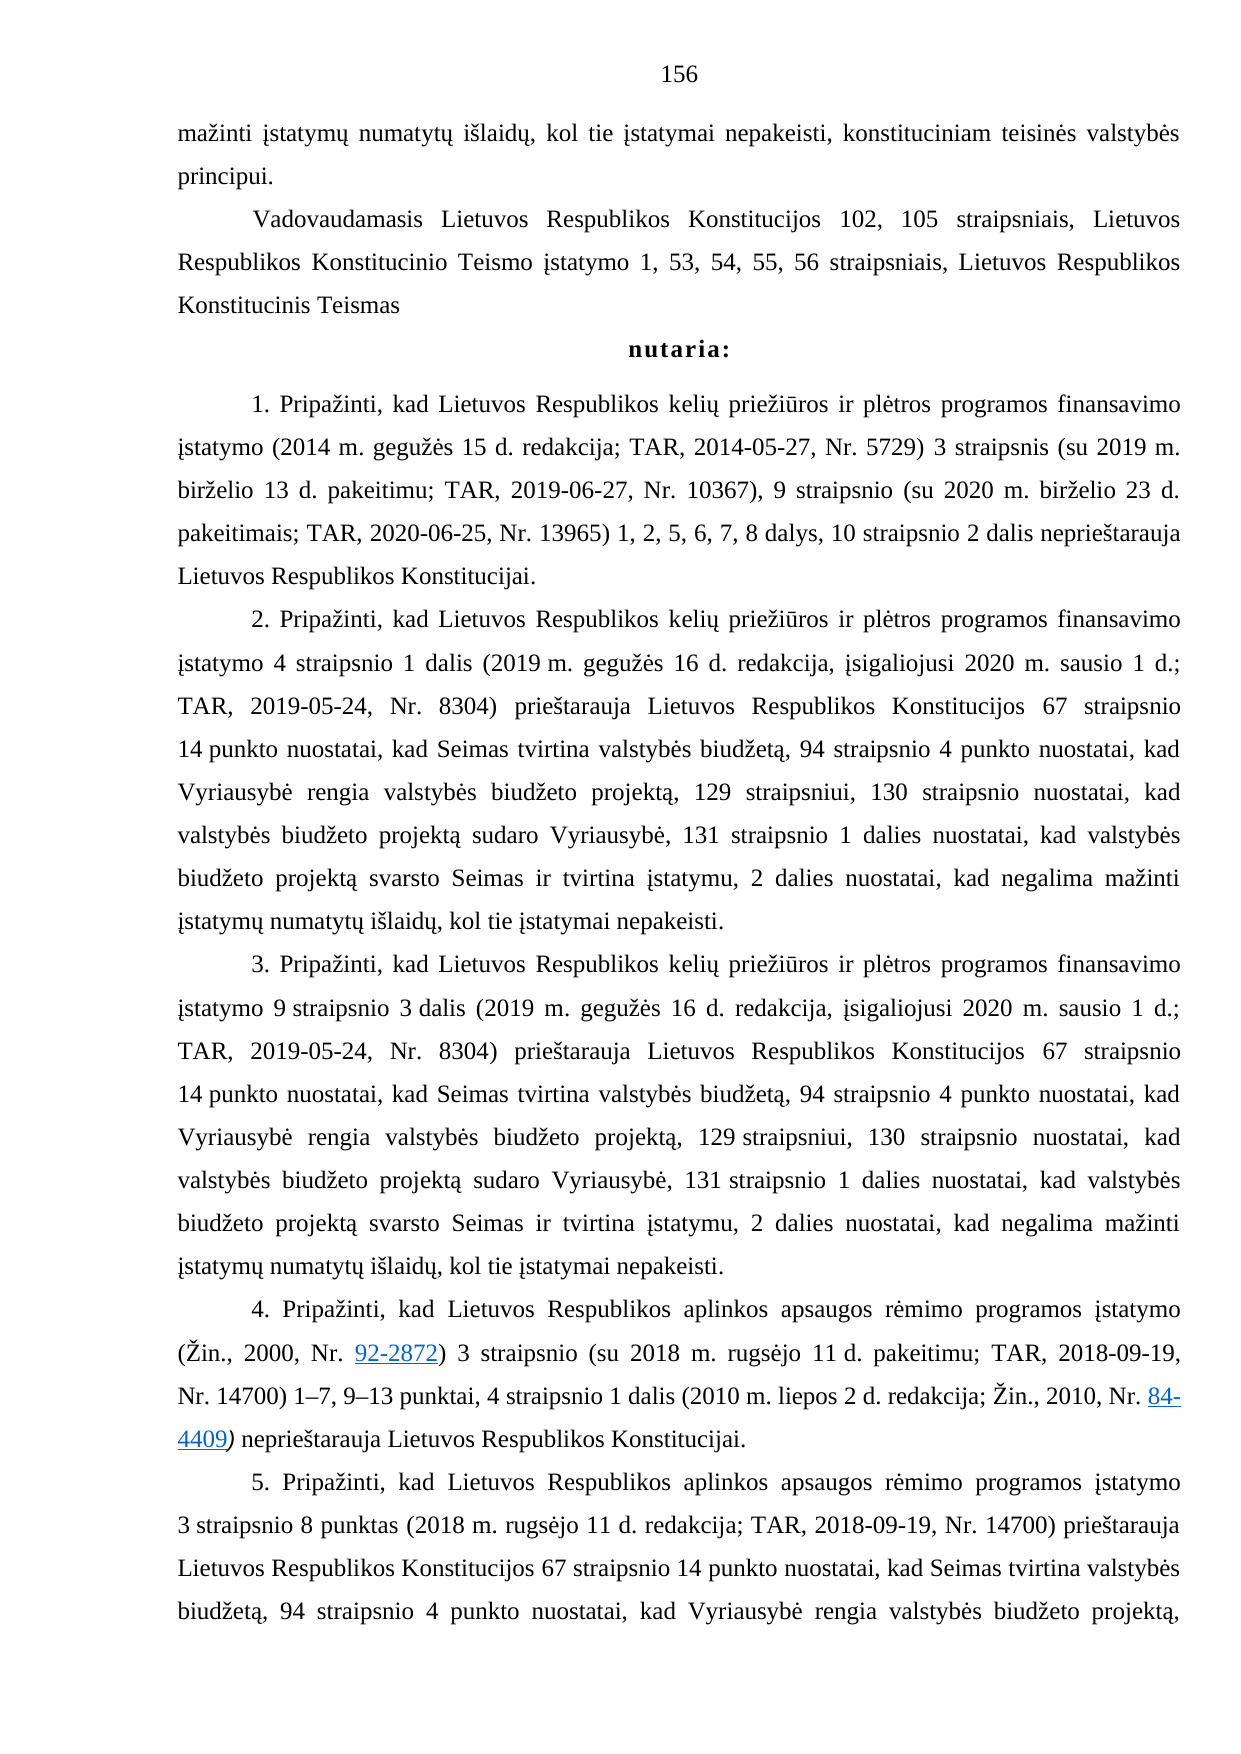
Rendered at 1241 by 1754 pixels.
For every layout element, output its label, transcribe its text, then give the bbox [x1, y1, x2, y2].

text 3. Pripažinti, kad Lietuvos Respublikos kelių priežiūros ir plėtros programos finansavimo įstatymo 9 straipsnio 3 dalis (2019 m. gegužės 16 d. redakcija, įsigaliojusi 2020 m. sausio 1 d.; TAR, 2019-05-24, Nr. 8304) prieštarauja Lietuvos Respublikos Konstitucijos 67 straipsnio 14 punkto nuostatai, kad Seimas tvirtina valstybės biudžetą, 94 straipsnio 4 punkto nuostatai, kad Vyriausybė rengia valstybės biudžeto projektą, 129 straipsniui, 130 straipsnio nuostatai, kad valstybės biudžeto projektą sudaro Vyriausybė, 131 straipsnio 1 dalies nuostatai, kad valstybės biudžeto projektą svarsto Seimas ir tvirtina įstatymu, 2 dalies nuostatai, kad negalima mažinti įstatymų numatytų išlaidų, kol tie įstatymai nepakeisti. [177, 949, 1181, 1280]
text 1. Pripažinti, kad Lietuvos Respublikos kelių priežiūros ir plėtros programos finansavimo įstatymo (2014 m. gegužės 15 d. redakcija; TAR, 2014-05-27, Nr. 5729) 3 straipsnis (su 2019 m. birželio 13 d. pakeitimu; TAR, 2019-06-27, Nr. 10367), 9 straipsnio (su 2020 m. birželio 23 d. pakeitimais; TAR, 2020-06-25, Nr. 13965) 1, 2, 5, 6, 7, 8 dalys, 10 straipsnio 2 dalis neprieštarauja Lietuvos Respublikos Konstitucijai. [177, 389, 1181, 590]
text 4. Pripažinti, kad Lietuvos Respublikos aplinkos apsaugos rėmimo programos įstatymo (Žin., 2000, Nr. 92-2872) 3 straipsnio (su 2018 m. rugsėjo 11 d. pakeitimu; TAR, 2018-09-19, Nr. 14700) 1–7, 9–13 punktai, 4 straipsnio 1 dalis (2010 m. liepos 2 d. redakcija; Žin., 2010, Nr. 84-4409) neprieštarauja Lietuvos Respublikos Konstitucijai. [177, 1294, 1181, 1453]
text Vadovaudamasis Lietuvos Respublikos Konstitucijos 102, 105 straipsniais, Lietuvos Respublikos Konstitucinio Teismo įstatymo 1, 53, 54, 55, 56 straipsniais, Lietuvos Respublikos Konstitucinis Teismas [177, 204, 1181, 319]
text 5. Pripažinti, kad Lietuvos Respublikos aplinkos apsaugos rėmimo programos įstatymo 3 straipsnio 8 punktas (2018 m. rugsėjo 11 d. redakcija; TAR, 2018-09-19, Nr. 14700) prieštarauja Lietuvos Respublikos Konstitucijos 67 straipsnio 14 punkto nuostatai, kad Seimas tvirtina valstybės biudžetą, 94 straipsnio 4 punkto nuostatai, kad Vyriausybė rengia valstybės biudžeto projektą, [177, 1467, 1181, 1625]
text 2. Pripažinti, kad Lietuvos Respublikos kelių priežiūros ir plėtros programos finansavimo įstatymo 4 straipsnio 1 dalis (2019 m. gegužės 16 d. redakcija, įsigaliojusi 2020 m. sausio 1 d.; TAR, 2019-05-24, Nr. 8304) prieštarauja Lietuvos Respublikos Konstitucijos 67 straipsnio 14 punkto nuostatai, kad Seimas tvirtina valstybės biudžetą, 94 straipsnio 4 punkto nuostatai, kad Vyriausybė rengia valstybės biudžeto projektą, 129 straipsniui, 130 straipsnio nuostatai, kad valstybės biudžeto projektą sudaro Vyriausybė, 131 straipsnio 1 dalies nuostatai, kad valstybės biudžeto projektą svarsto Seimas ir tvirtina įstatymu, 2 dalies nuostatai, kad negalima mažinti įstatymų numatytų išlaidų, kol tie įstatymai nepakeisti. [177, 604, 1181, 935]
text nutaria: [177, 334, 1181, 362]
text mažinti įstatymų numatytų išlaidų, kol tie įstatymai nepakeisti, konstituciniam teisinės valstybės principui. [177, 118, 1181, 190]
